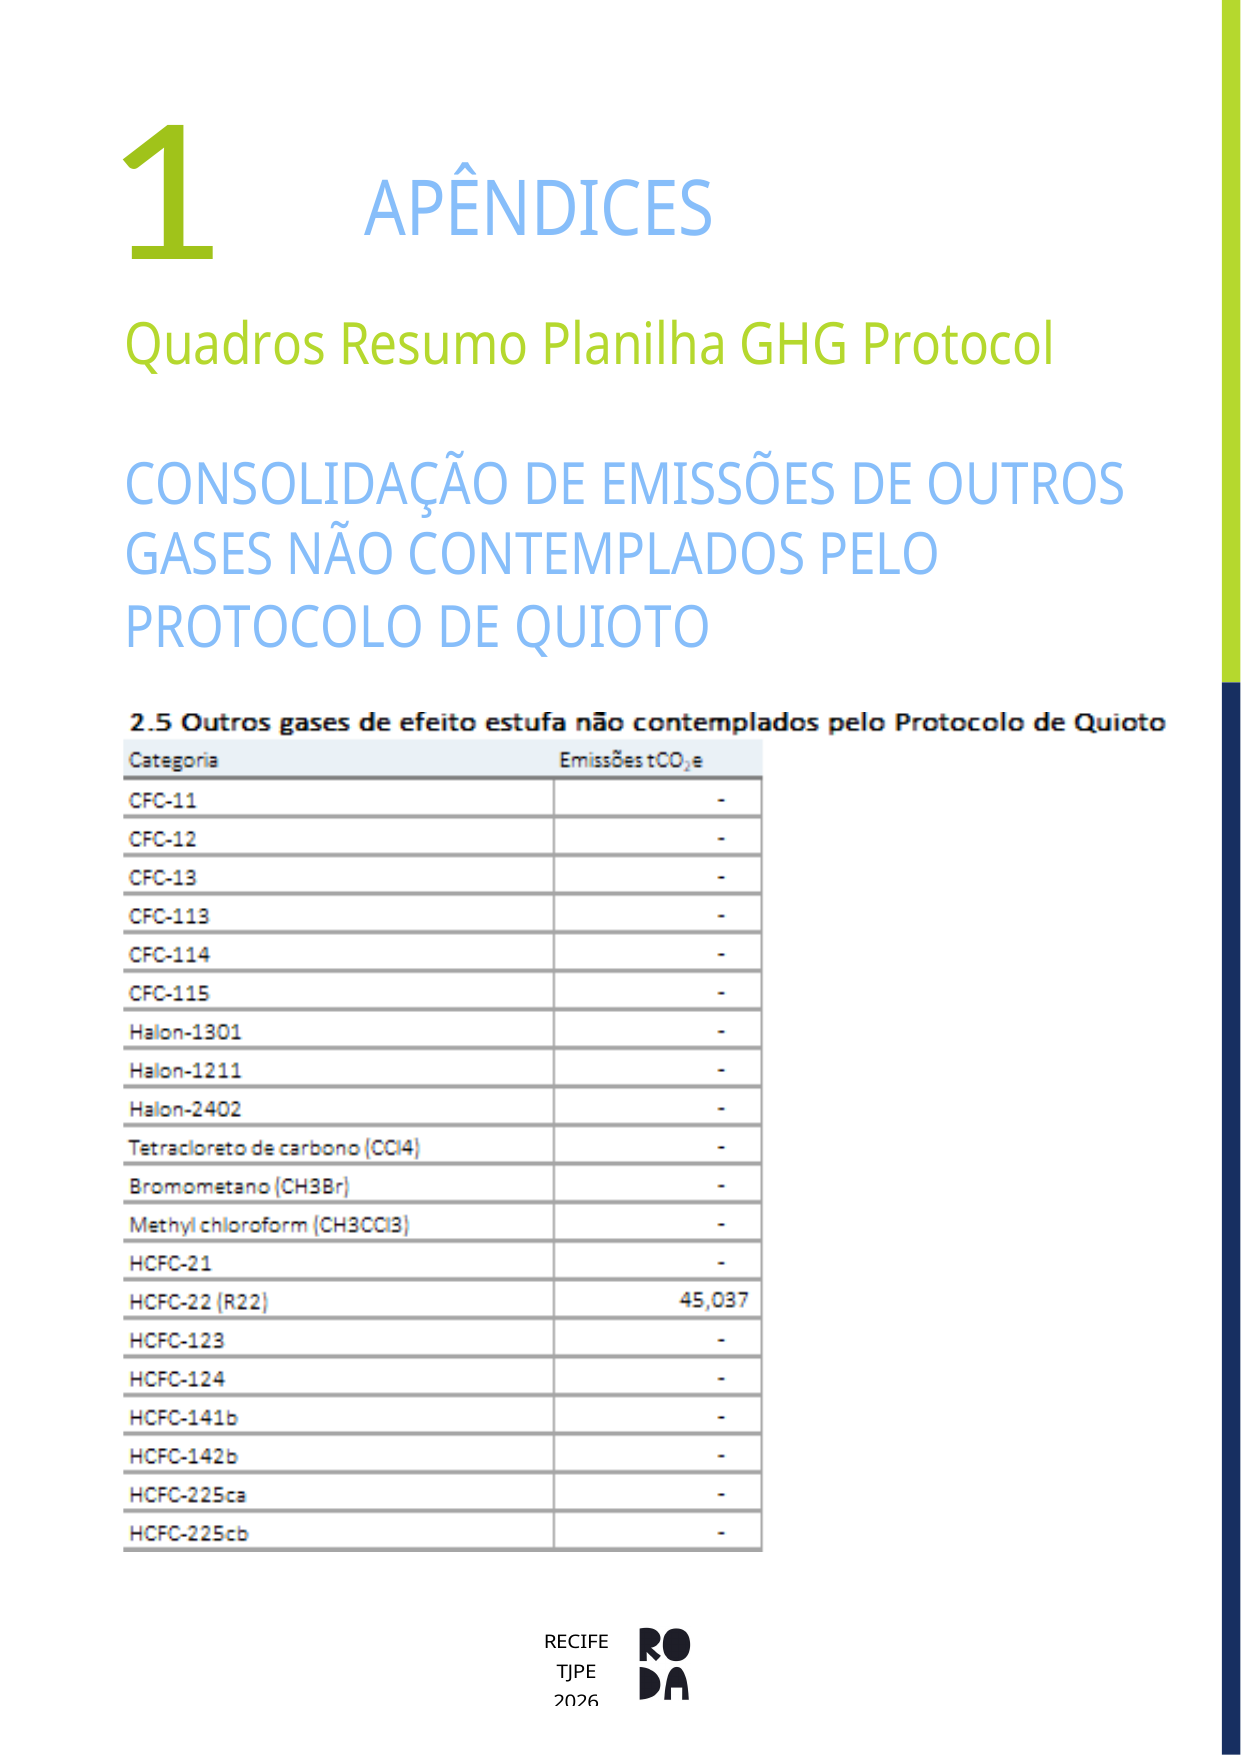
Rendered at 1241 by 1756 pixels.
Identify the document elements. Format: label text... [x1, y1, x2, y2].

subtitle CONSOLIDAÇÃO DE EMISSÕES DE OUTROS GASES NÃO CONTEMPLADOS PELO PROTOCOLO DE QUIOTO [124, 446, 1163, 665]
